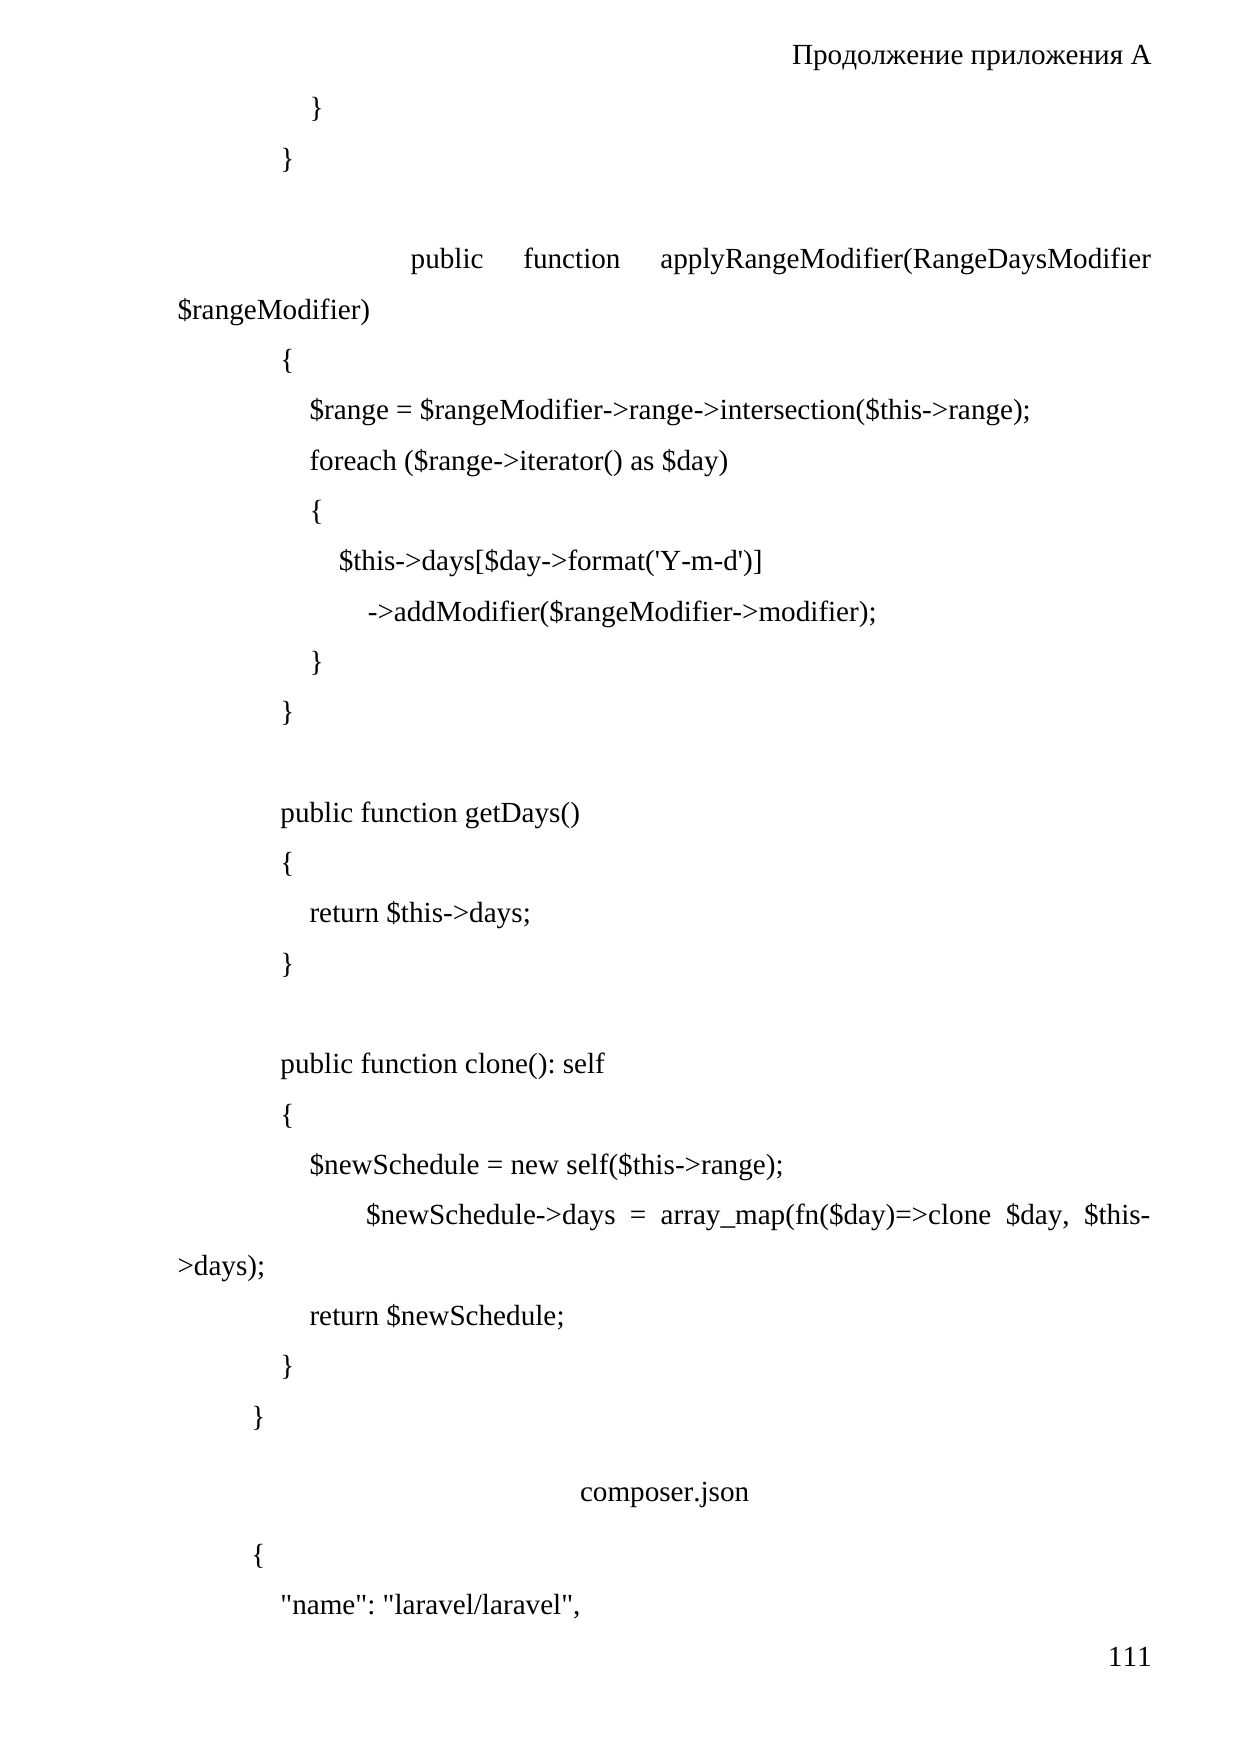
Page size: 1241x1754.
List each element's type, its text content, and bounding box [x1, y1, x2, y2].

text { [177, 845, 1152, 879]
text } [177, 694, 1152, 728]
text public function applyRangeModifier(RangeDaysModifier $rangeModifier) [177, 242, 1152, 325]
text $newSchedule = new self($this->range); [177, 1147, 1152, 1181]
text } [177, 141, 1152, 174]
text $newSchedule->days = array_map(fn($day)=>clone $day, $this->days); [177, 1197, 1152, 1281]
text } [177, 1348, 1152, 1382]
text { [177, 1537, 1152, 1570]
subtitle composer.json [177, 1474, 1152, 1508]
text ->addModifier($rangeModifier->modifier); [177, 594, 1152, 627]
text "name": "laravel/laravel", [177, 1587, 1152, 1621]
text { [177, 493, 1152, 527]
text { [177, 342, 1152, 376]
text } [177, 644, 1152, 678]
text $range = $rangeModifier->range->intersection($this->range); [177, 392, 1152, 426]
text foreach ($range->iterator() as $day) [177, 443, 1152, 476]
text { [177, 1097, 1152, 1130]
text } [177, 91, 1152, 124]
text public function getDays() [177, 795, 1152, 828]
text } [177, 946, 1152, 979]
text public function clone(): self [177, 1047, 1152, 1080]
text } [177, 1399, 1152, 1432]
text return $this->days; [177, 896, 1152, 929]
text return $newSchedule; [177, 1298, 1152, 1332]
text $this->days[$day->format('Y-m-d')] [177, 543, 1152, 577]
